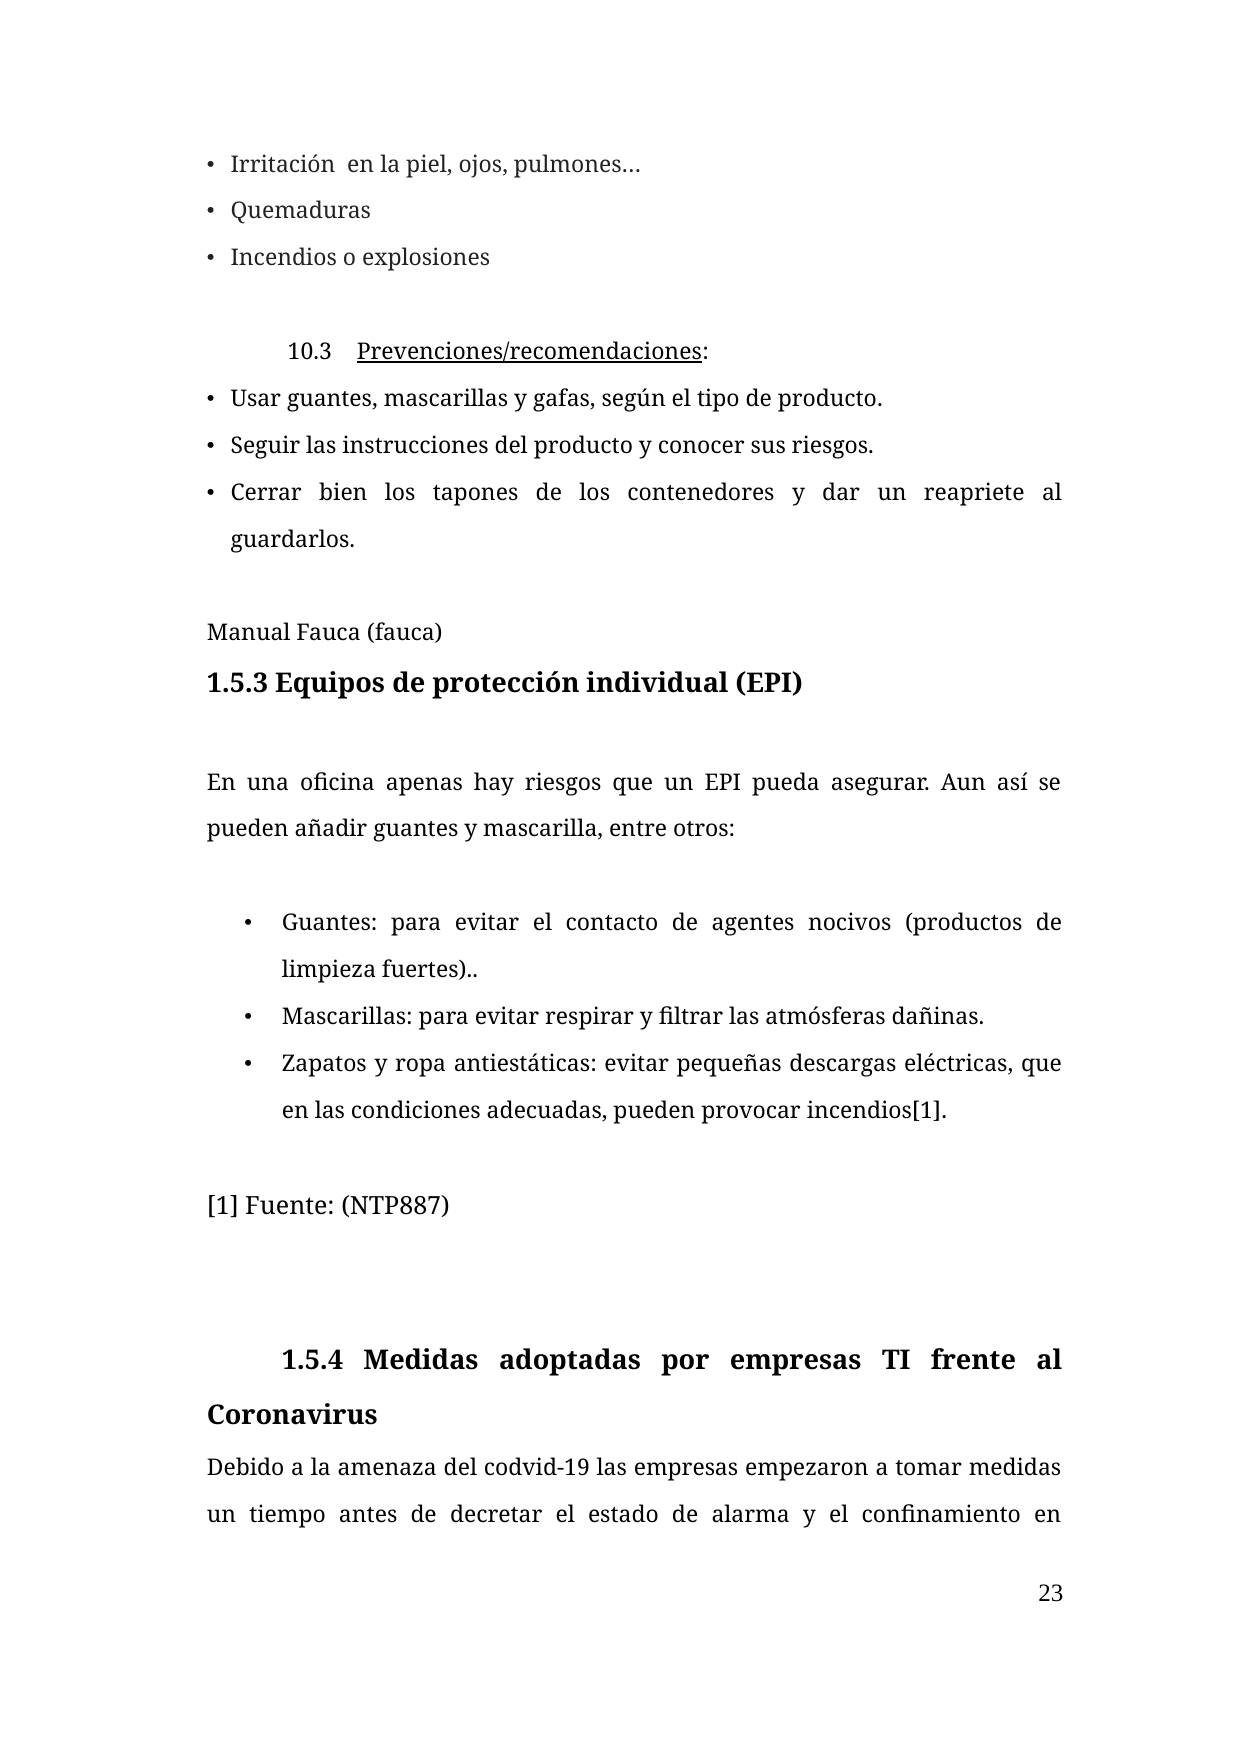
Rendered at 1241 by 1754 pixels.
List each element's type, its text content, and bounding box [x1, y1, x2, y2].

list Incendios o explosiones [207, 241, 1063, 273]
list Guantes: para evitar el contacto de agentes nocivos (productos de limpieza fuertes).. [244, 906, 1063, 984]
list Irritación en la piel, ojos, pulmones… [207, 148, 1063, 179]
text Manual Fauca (fauca) [207, 616, 1063, 648]
list Seguir las instrucciones del producto y conocer sus riesgos. [207, 429, 1063, 460]
list Mascarillas: para evitar respirar y filtrar las atmósferas dañinas. [244, 1000, 1063, 1031]
text [1] Fuente: (NTP887) [207, 1187, 1063, 1221]
text Debido a la amenaza del codvid-19 las empresas empezaron a tomar medidas un tiempo antes de decretar el estado de alarma y el confinamiento en [207, 1451, 1063, 1529]
list Usar guantes, mascarillas y gafas, según el tipo de producto. [207, 382, 1063, 413]
list Prevenciones/recomendaciones: [282, 335, 1063, 366]
list Quemaduras [207, 194, 1063, 226]
list Cerrar bien los tapones de los contenedores y dar un reapriete al guardarlos. [207, 476, 1063, 554]
text 1.5.4 Medidas adoptadas por empresas TI frente al Coronavirus [207, 1340, 1063, 1433]
text 1.5.3 Equipos de protección individual (EPI) [207, 663, 1063, 700]
list Zapatos y ropa antiestáticas: evitar pequeñas descargas eléctricas, que en las condiciones adecuadas, pueden provocar incendios[1]. [244, 1047, 1063, 1125]
text En una oficina apenas hay riesgos que un EPI pueda asegurar. Aun así se pueden añadir guantes y mascarilla, entre otros: [207, 765, 1063, 843]
